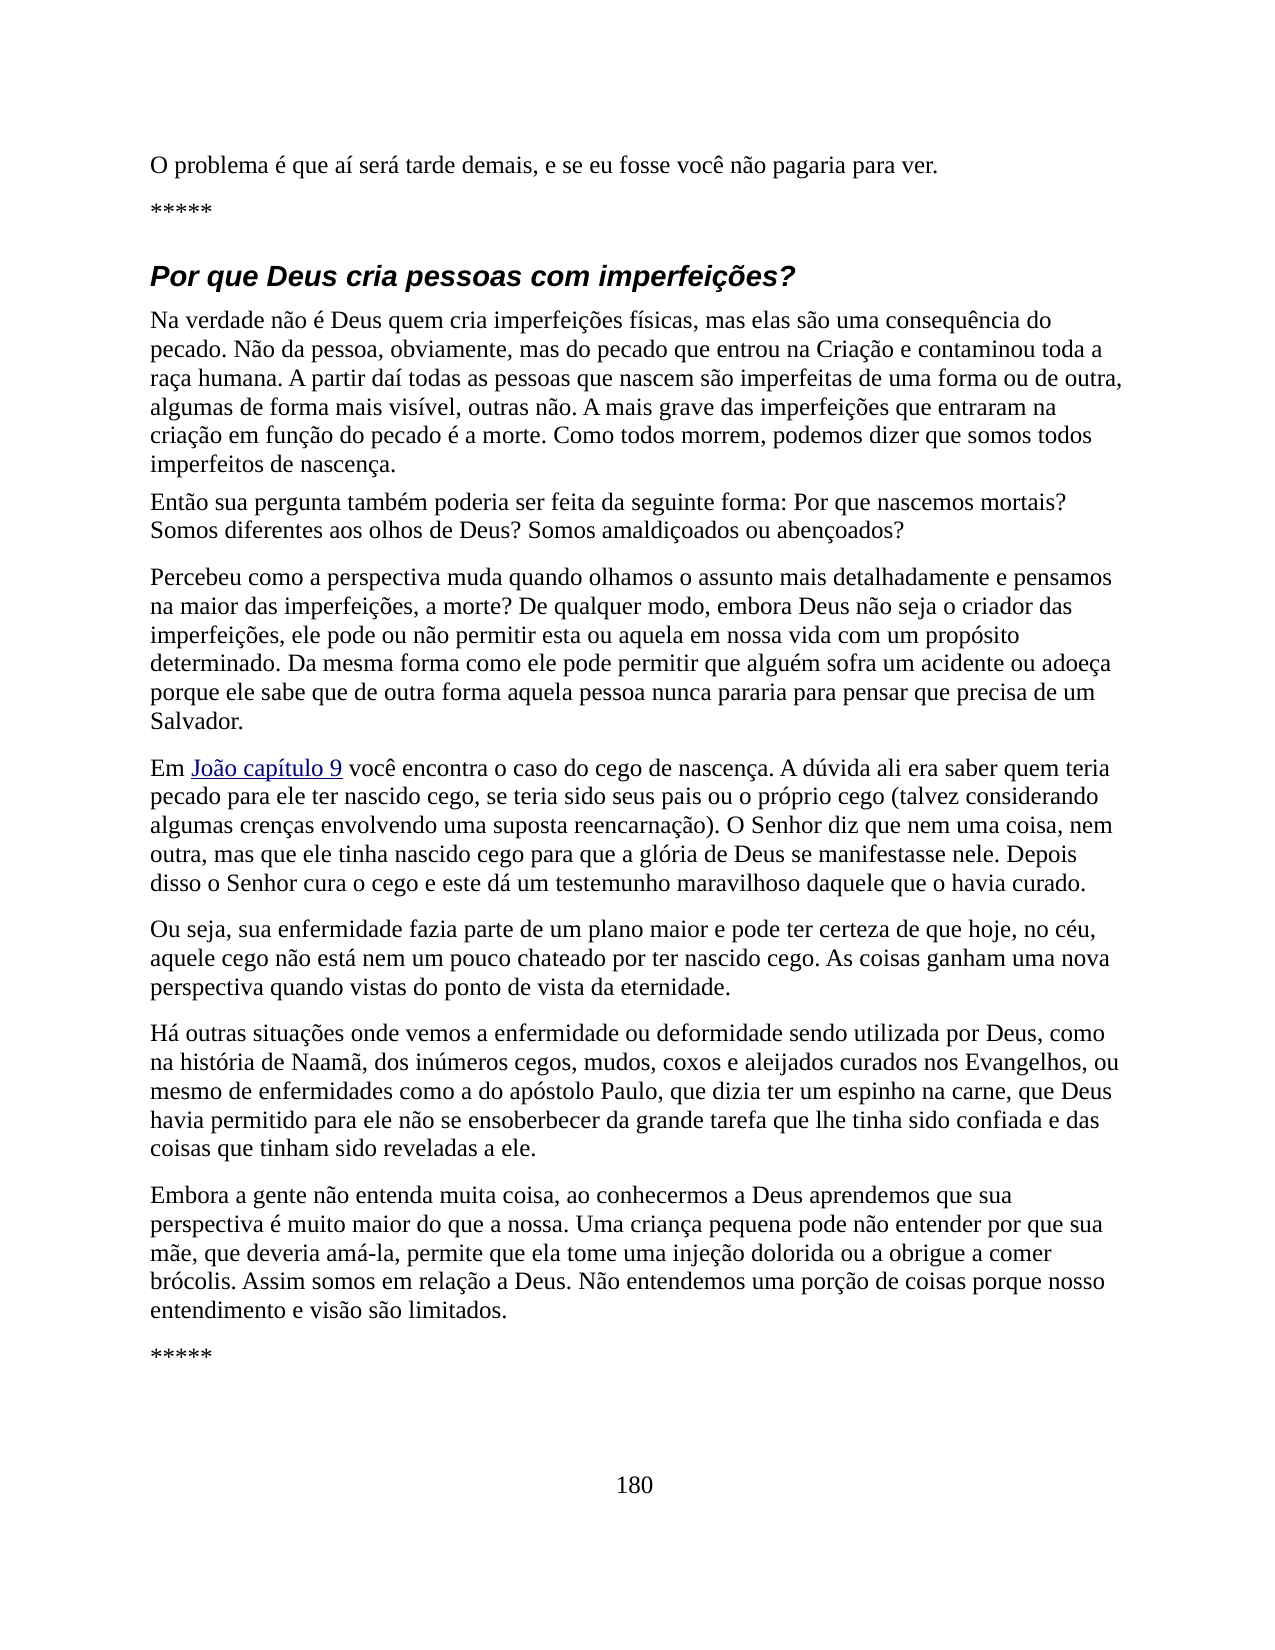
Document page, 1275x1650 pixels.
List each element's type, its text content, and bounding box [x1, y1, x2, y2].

text Na verdade não é Deus quem cria imperfeições físicas, mas elas são uma consequência do pecado. Não da pessoa, obviamente, mas do pecado que entrou na Criação e contaminou toda a raça humana. A partir daí todas as pessoas que nascem são imperfeitas de uma forma ou de outra, algumas de forma mais visível, outras não. A mais grave das imperfeições que entraram na criação em função do pecado é a morte. Como todos morrem, podemos dizer que somos todos imperfeitos de nascença. [150, 305, 1125, 478]
text Há outras situações onde vemos a enfermidade ou deformidade sendo utilizada por Deus, como na história de Naamã, dos inúmeros cegos, mudos, coxos e aleijados curados nos Evangelhos, ou mesmo de enfermidades como a do apóstolo Paulo, que dizia ter um espinho na carne, que Deus havia permitido para ele não se ensoberbecer da grande tarefa que lhe tinha sido confiada e das coisas que tinham sido reveladas a ele. [150, 1018, 1125, 1162]
text ***** [150, 197, 1125, 225]
text Percebeu como a perspectiva muda quando olhamos o assunto mais detalhadamente e pensamos na maior das imperfeições, a morte? De qualquer modo, embora Deus não seja o criador das imperfeições, ele pode ou não permitir esta ou aquela em nossa vida com um propósito determinado. Da mesma forma como ele pode permitir que alguém sofra um acidente ou adoeça porque ele sabe que de outra forma aquela pessoa nunca pararia para pensar que precisa de um Salvador. [150, 562, 1125, 735]
subtitle Por que Deus cria pessoas com imperfeições? [150, 259, 1125, 293]
text O problema é que aí será tarde demais, e se eu fosse você não pagaria para ver. [150, 150, 1125, 179]
text Então sua pergunta também poderia ser feita da seguinte forma: Por que nascemos mortais? Somos diferentes aos olhos de Deus? Somos amaldiçoados ou abençoados? [150, 487, 1125, 544]
text Ou seja, sua enfermidade fazia parte de um plano maior e pode ter certeza de que hoje, no céu, aquele cego não está nem um pouco chateado por ter nascido cego. As coisas ganham uma nova perspectiva quando vistas do ponto de vista da eternidade. [150, 914, 1125, 1001]
text ***** [150, 1342, 1125, 1371]
text Embora a gente não entenda muita coisa, ao conhecermos a Deus aprendemos que sua perspectiva é muito maior do que a nossa. Uma criança pequena pode não entender por que sua mãe, que deveria amá-la, permite que ela tome uma injeção dolorida ou a obrigue a comer brócolis. Assim somos em relação a Deus. Não entendemos uma porção de coisas porque nosso entendimento e visão são limitados. [150, 1180, 1125, 1324]
text Em João capítulo 9 você encontra o caso do cego de nascença. A dúvida ali era saber quem teria pecado para ele ter nascido cego, se teria sido seus pais ou o próprio cego (talvez considerando algumas crenças envolvendo uma suposta reencarnação). O Senhor diz que nem uma coisa, nem outra, mas que ele tinha nascido cego para que a glória de Deus se manifestasse nele. Depois disso o Senhor cura o cego e este dá um testemunho maravilhoso daquele que o havia curado. [150, 753, 1125, 896]
